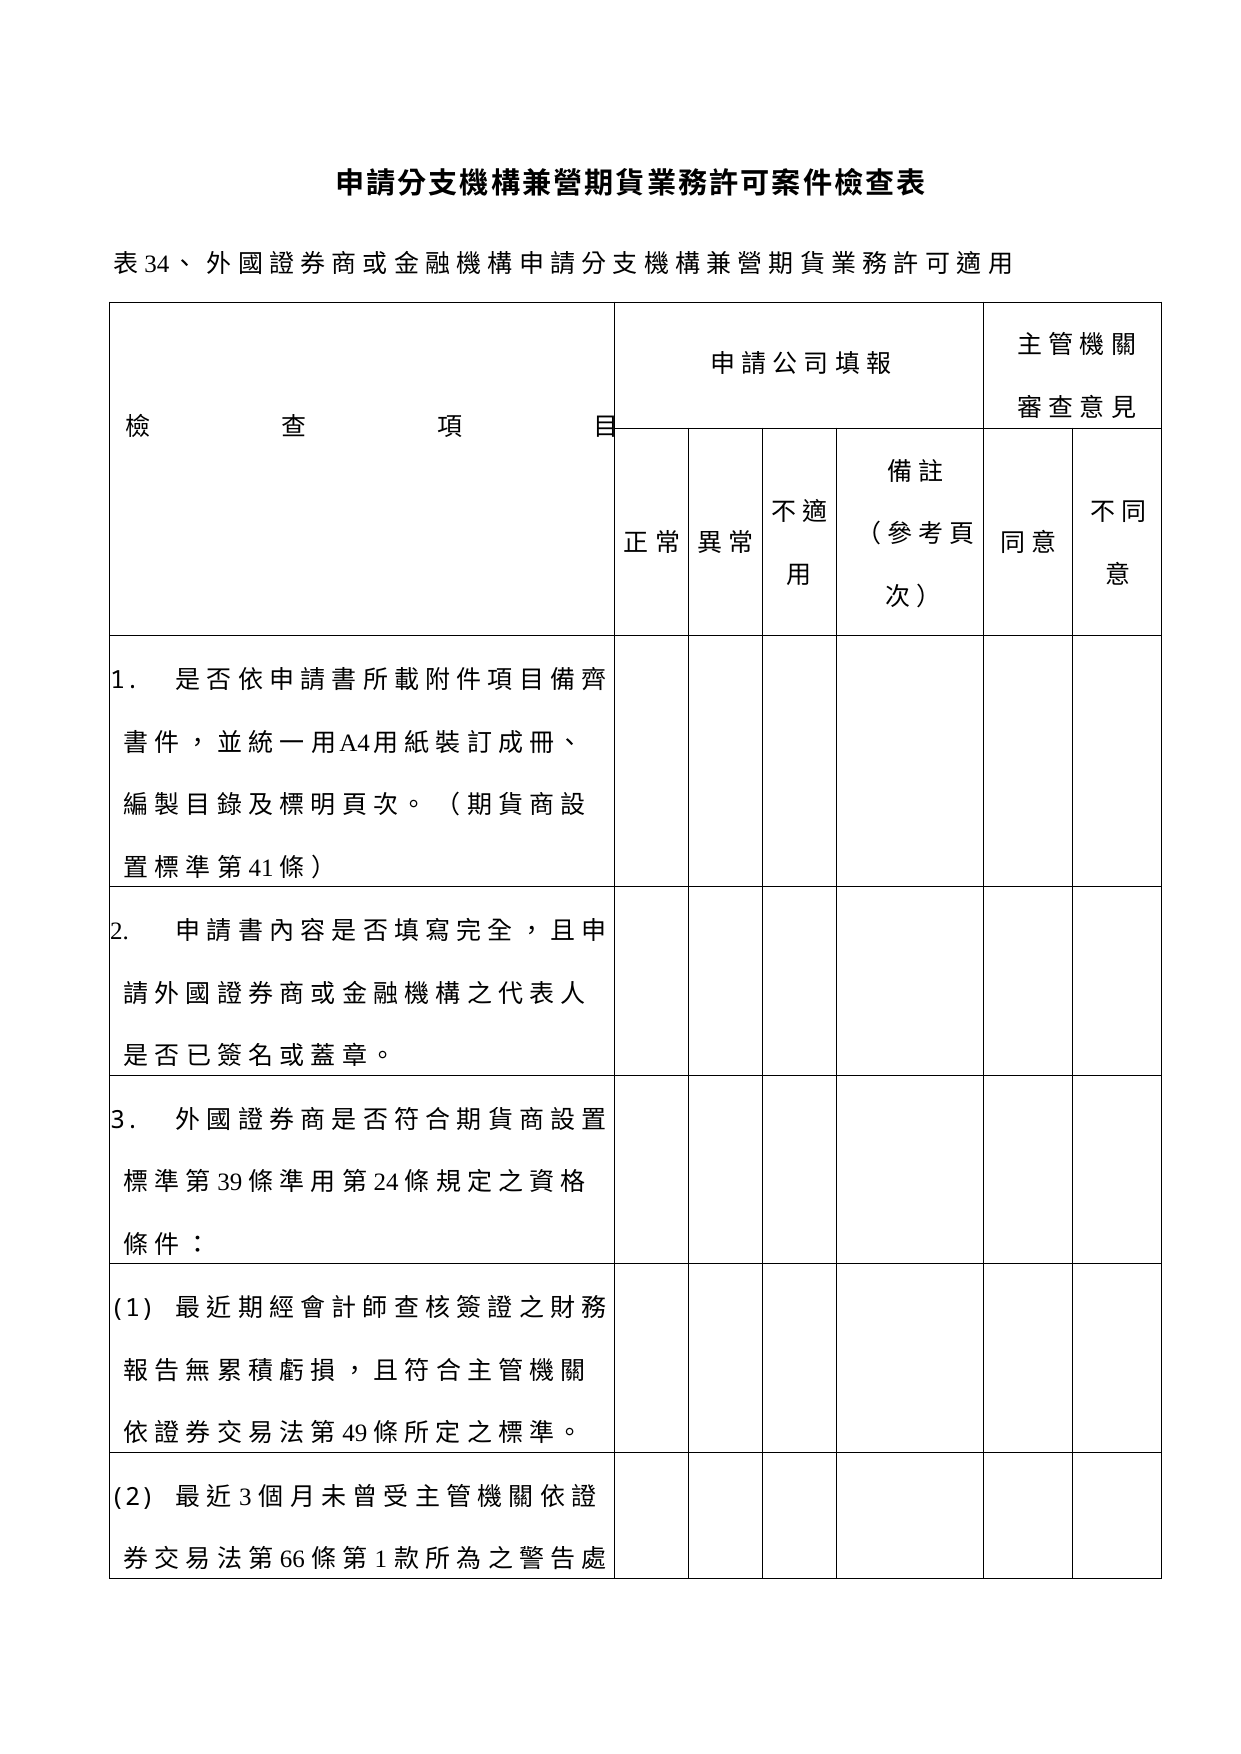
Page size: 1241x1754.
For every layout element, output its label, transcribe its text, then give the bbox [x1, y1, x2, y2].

table_cell [984, 1076, 1072, 1263]
table_cell 正常 [615, 429, 688, 635]
table_cell [689, 1453, 762, 1578]
table_cell [615, 887, 688, 1074]
table_cell [763, 636, 836, 886]
table_cell [689, 887, 762, 1074]
table_cell 是否依申請書所載附件項目備齊書件，並統一用A4用紙裝訂成冊、編製目錄及標明頁次。（期貨商設置標準第41條） [110, 636, 614, 886]
table_cell [984, 887, 1072, 1074]
table_cell 同意 [984, 429, 1072, 635]
table_cell [1073, 636, 1161, 886]
table_cell [984, 636, 1072, 886]
table_cell [1073, 1453, 1161, 1578]
table_cell [763, 887, 836, 1074]
table_header 檢 查 項 目 [110, 303, 614, 635]
table_cell 最近3個月未曾受主管機關依證券交易法第66條第1款所為之警告處分。 [110, 1453, 614, 1578]
table_cell [984, 1264, 1072, 1452]
table_cell [763, 1264, 836, 1452]
table_cell [615, 1076, 688, 1263]
table_cell 異常 [689, 429, 762, 635]
table_cell [837, 887, 983, 1074]
table_cell [615, 1264, 688, 1452]
table_cell [689, 636, 762, 886]
table_header 主管機關 審查意見 [984, 303, 1161, 428]
table_cell [837, 1264, 983, 1452]
table_cell 最近期經會計師查核簽證之財務報告無累積虧損，且符合主管機關依證券交易法第49條所定之標準。 [110, 1264, 614, 1452]
table_cell 不適用 [763, 429, 836, 635]
table_cell [1073, 887, 1161, 1074]
table_cell [689, 1076, 762, 1263]
table_cell [837, 1076, 983, 1263]
table_cell [763, 1453, 836, 1578]
table_cell [984, 1453, 1072, 1578]
table_header 申請公司填報 [615, 303, 983, 428]
table_cell 備註 （參考頁次） [837, 429, 983, 635]
table_cell [615, 1453, 688, 1578]
table_cell [1073, 1264, 1161, 1452]
table_cell 外國證券商是否符合期貨商設置標準第39條準用第24條規定之資格條件： [110, 1076, 614, 1263]
table_cell [1073, 1076, 1161, 1263]
table_cell 不同意 [1073, 429, 1161, 635]
table_cell 申請書內容是否填寫完全，且申請外國證券商或金融機構之代表人是否已簽名或蓋章。 [110, 887, 614, 1074]
text 申請分支機構兼營期貨業務許可案件檢查表 [335, 159, 1131, 202]
table_cell [763, 1076, 836, 1263]
table_cell [837, 1453, 983, 1578]
table_cell [837, 636, 983, 886]
text 表34、外國證券商或金融機構申請分支機構兼營期貨業務許可適用 [110, 220, 1131, 283]
table_cell [615, 636, 688, 886]
table_cell [689, 1264, 762, 1452]
